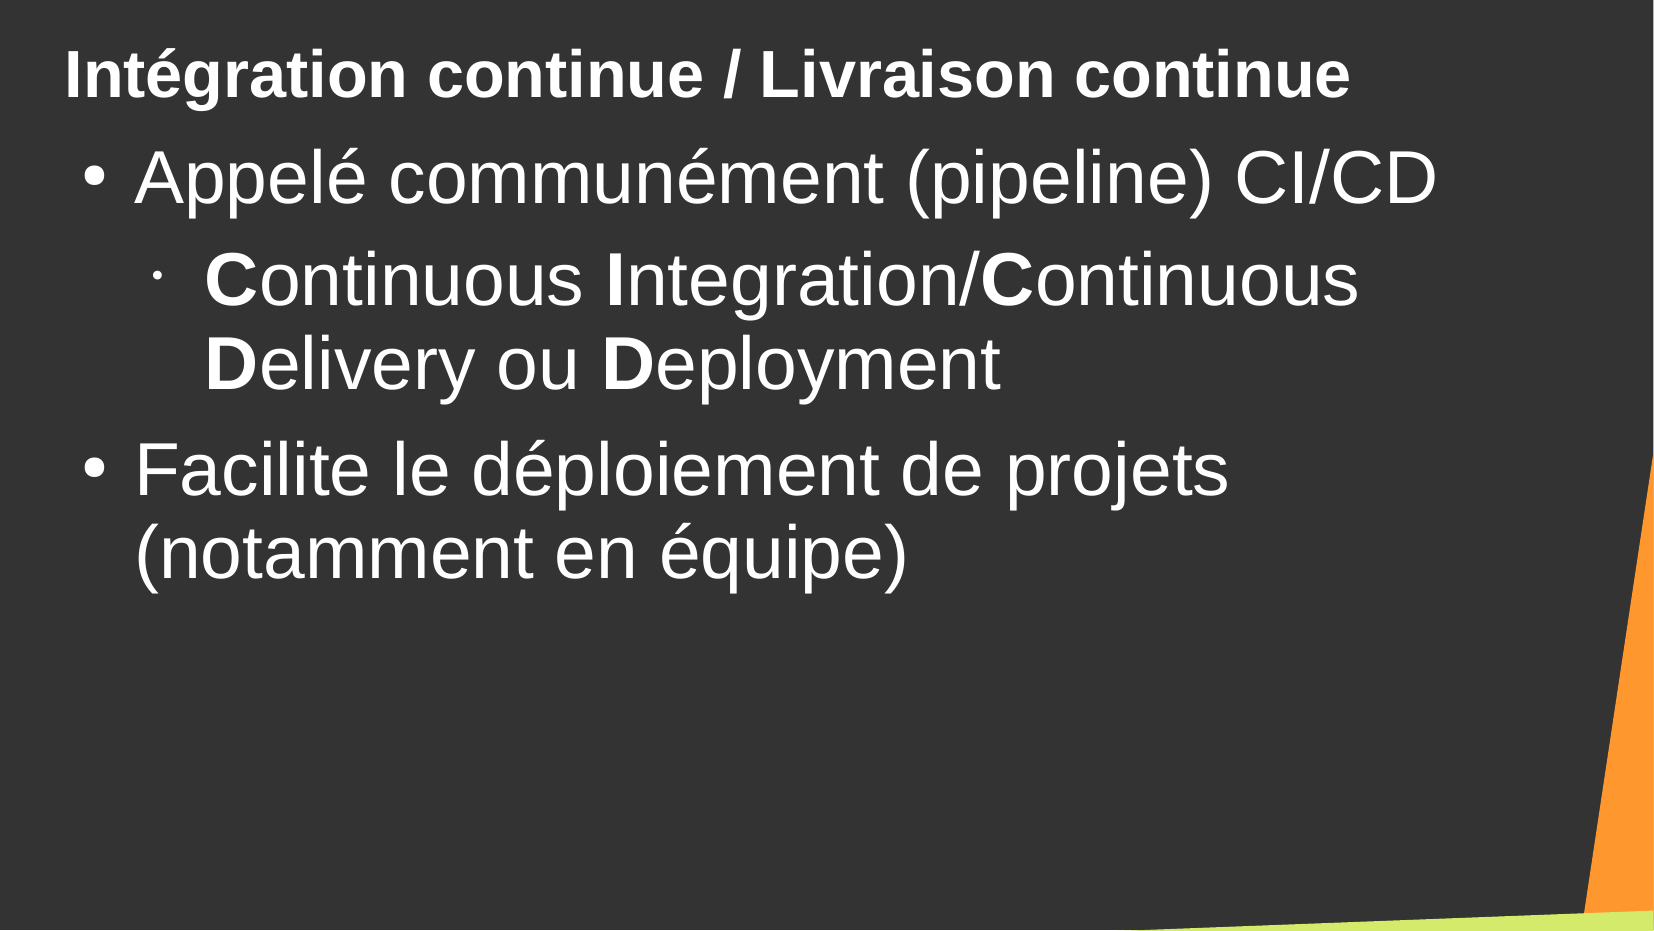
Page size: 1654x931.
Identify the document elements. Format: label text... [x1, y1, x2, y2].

list Appelé communément (pipeline) CI/CD Continuous Integration/Continuous Delivery ou Deployment Facilite le déploiement de projets (notamment en équipe) [63, 135, 1542, 851]
title Intégration continue / Livraison continue [64, 37, 1388, 115]
text_box [1118, 448, 1654, 931]
